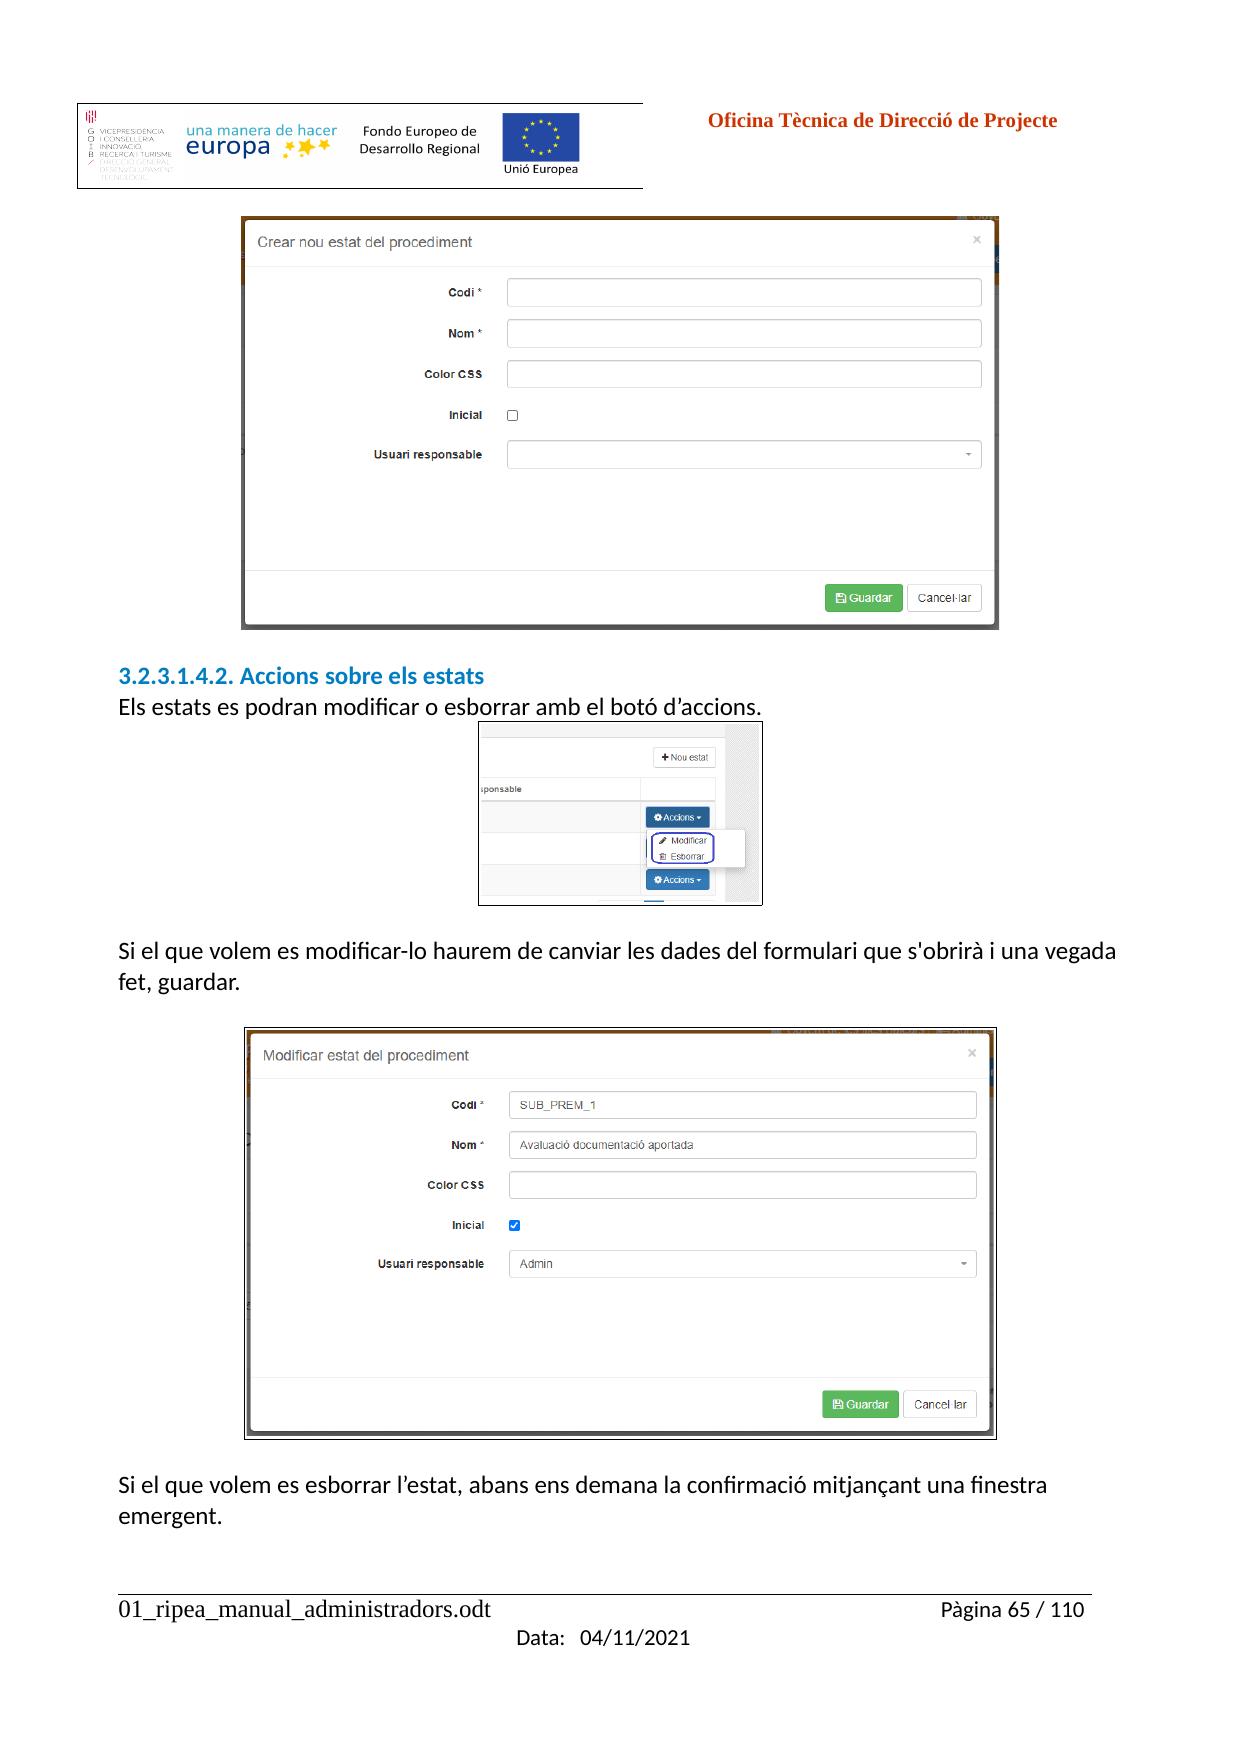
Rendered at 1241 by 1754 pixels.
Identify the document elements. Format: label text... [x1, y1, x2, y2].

picture [246, 1030, 994, 1436]
text Els estats es podran modificar o esborrar amb el botó d’accions. [118, 691, 1122, 721]
picture [241, 216, 1000, 630]
picture [481, 724, 759, 902]
text Si el que volem es esborrar l’estat, abans ens demana la confirmació mitjançant una finestra emergent. [118, 1469, 1122, 1530]
picture [184, 108, 585, 182]
picture [82, 108, 178, 182]
subtitle 3.2.3.1.4.2. Accions sobre els estats [118, 660, 1122, 691]
text Si el que volem es modificar-lo haurem de canviar les dades del formulari que s'obrirà i una vegada fet, guardar. [118, 935, 1122, 996]
